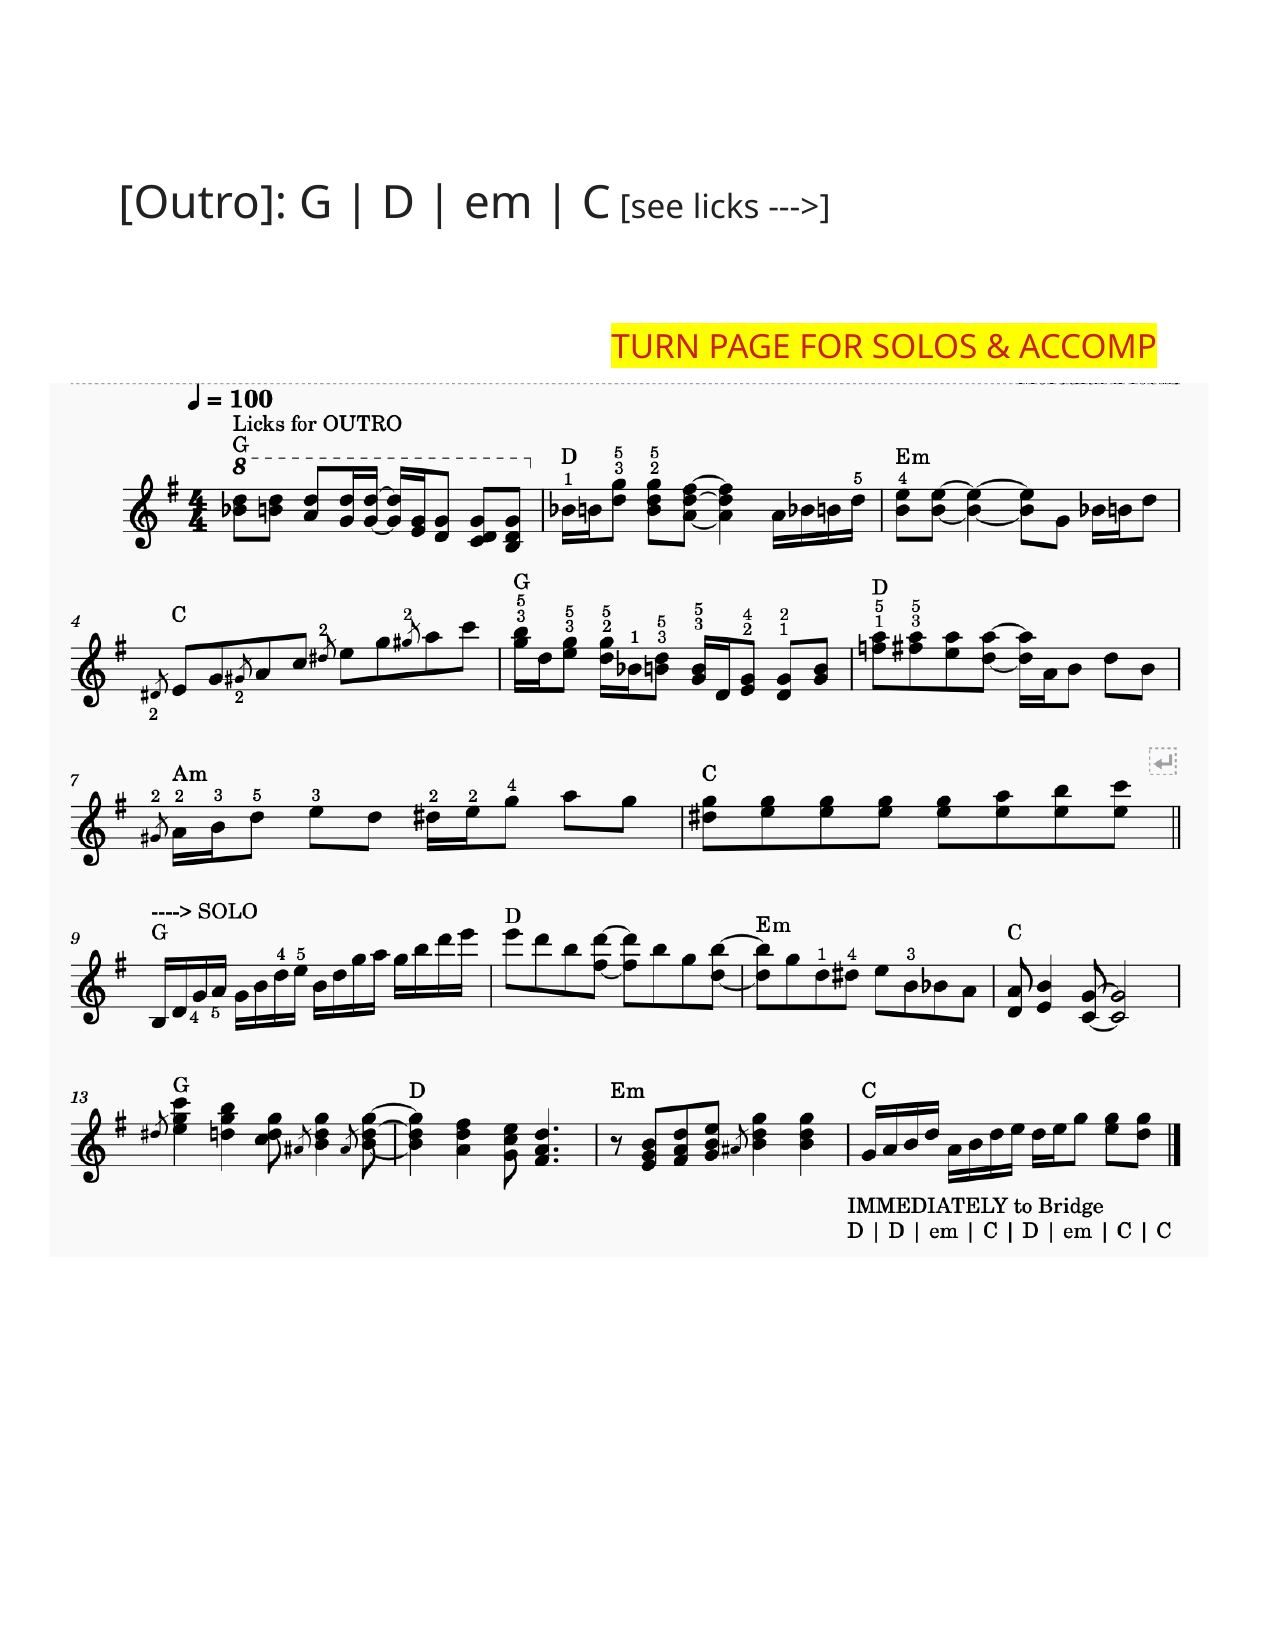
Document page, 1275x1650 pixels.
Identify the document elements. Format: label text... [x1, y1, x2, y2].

picture [49, 383, 1209, 1257]
text [Outro]: G | D | em | C [see licks --->] [118, 169, 1157, 232]
text TURN PAGE FOR SOLOS & ACCOMP [118, 322, 1157, 368]
